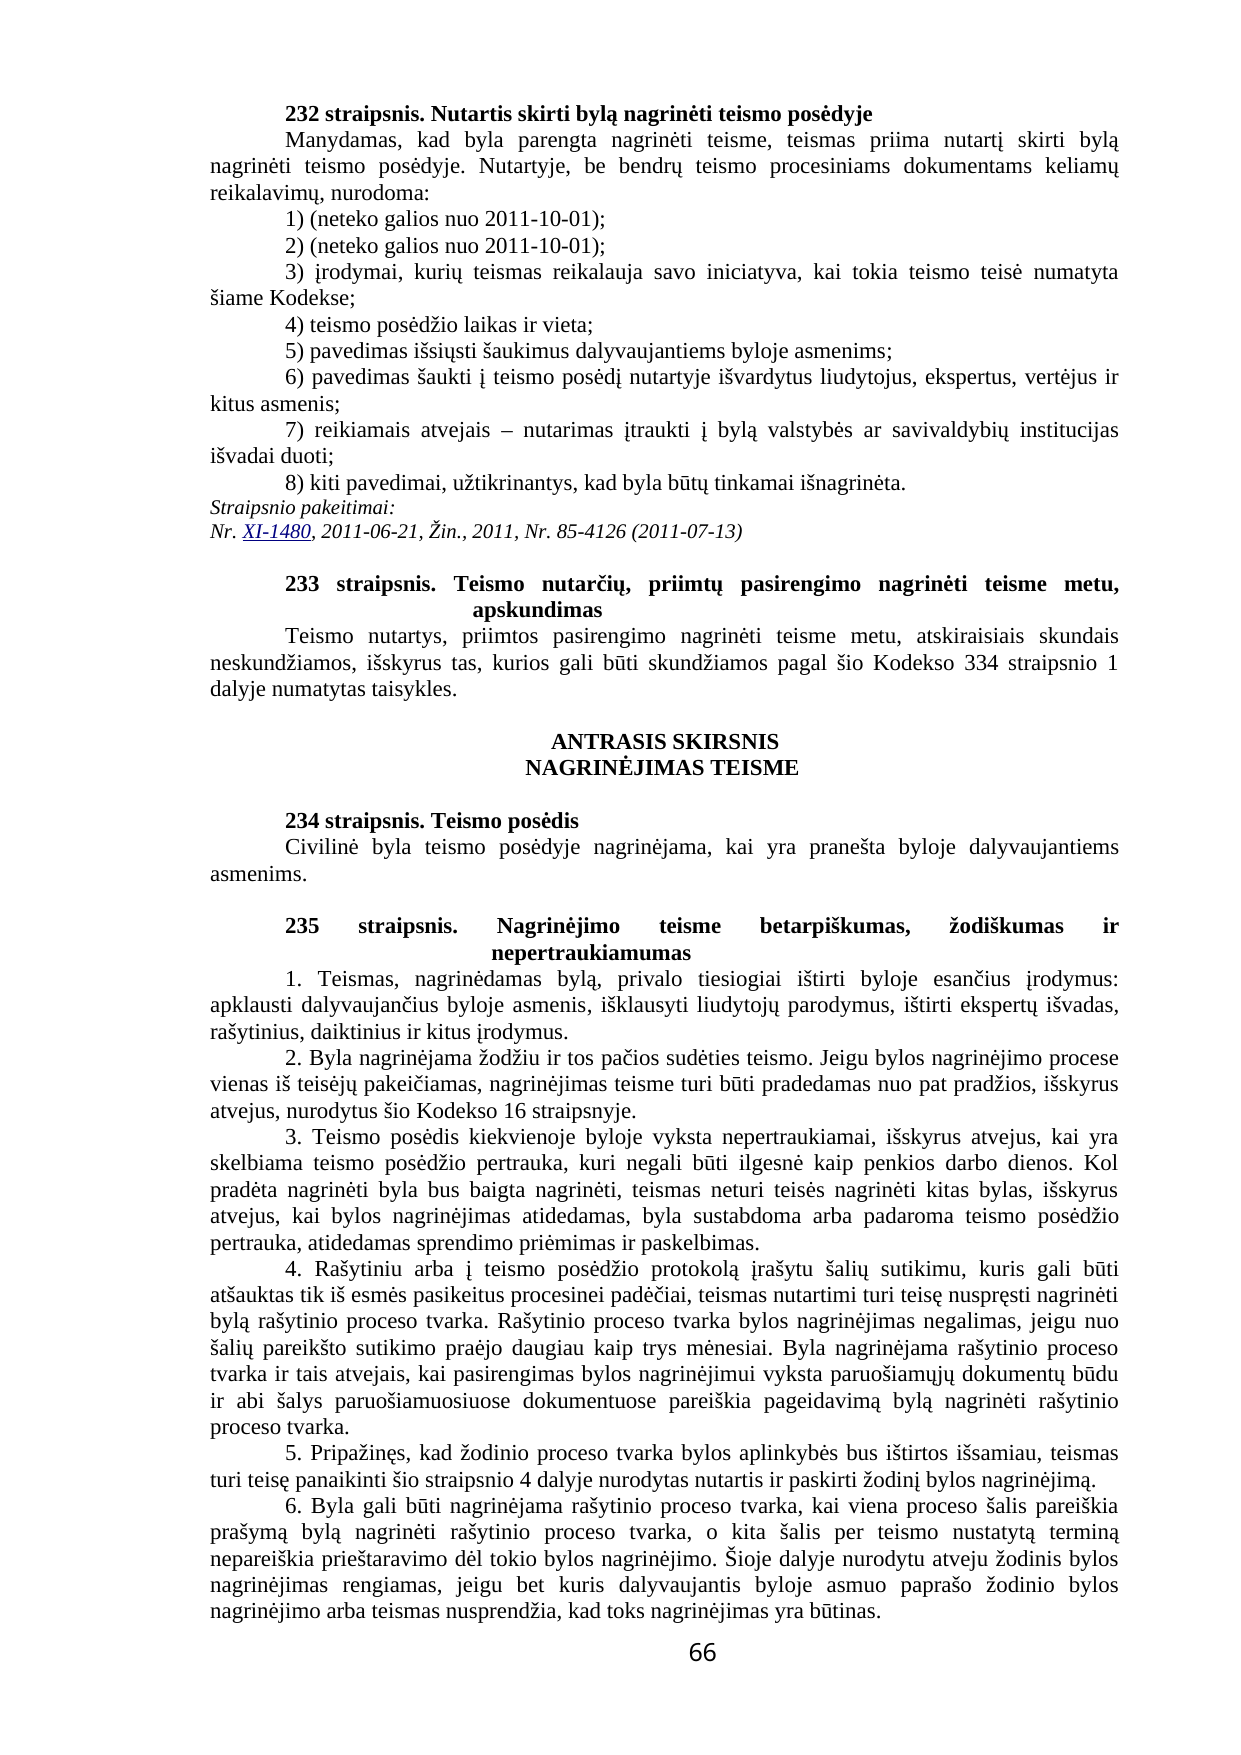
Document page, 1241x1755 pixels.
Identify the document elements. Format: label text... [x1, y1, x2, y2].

text Straipsnio pakeitimai: [210, 495, 1120, 519]
text 1. Teismas, nagrinėdamas bylą, privalo tiesiogiai ištirti byloje esančius įrodymus: apklausti dalyvaujančius byloje asmenis, išklausyti liudytojų parodymus, ištirti ekspertų išvadas, rašytinius, daiktinius ir kitus įrodymus. [210, 965, 1120, 1044]
text 235 straipsnis. Nagrinėjimo teisme betarpiškumas, žodiškumas ir nepertraukiamumas [285, 912, 1120, 965]
text 7) reikiamais atvejais – nutarimas įtraukti į bylą valstybės ar savivaldybių institucijas išvadai duoti; [210, 416, 1120, 469]
text 234 straipsnis. Teismo posėdis [210, 807, 1120, 833]
text 1) (neteko galios nuo 2011-10-01); [210, 205, 1120, 232]
text 4) teismo posėdžio laikas ir vieta; [210, 311, 1120, 337]
subtitle AntrasIS skirsnis [210, 728, 1120, 754]
text Nr. XI-1480, 2011-06-21, Žin., 2011, Nr. 85-4126 (2011-07-13) [210, 519, 1120, 543]
text 3. Teismo posėdis kiekvienoje byloje vyksta nepertraukiamai, išskyrus atvejus, kai yra skelbiama teismo posėdžio pertrauka, kuri negali būti ilgesnė kaip penkios darbo dienos. Kol pradėta nagrinėti byla bus baigta nagrinėti, teismas neturi teisės nagrinėti kitas bylas, išskyrus atvejus, kai bylos nagrinėjimas atidedamas, byla sustabdoma arba padaroma teismo posėdžio pertrauka, atidedamas sprendimo priėmimas ir paskelbimas. [210, 1123, 1120, 1255]
text 233 straipsnis. Teismo nutarčių, priimtų pasirengimo nagrinėti teisme metu, apskundimas [285, 570, 1120, 622]
text 4. Rašytiniu arba į teismo posėdžio protokolą įrašytu šalių sutikimu, kuris gali būti atšauktas tik iš esmės pasikeitus procesinei padėčiai, teismas nutartimi turi teisę nuspręsti nagrinėti bylą rašytinio proceso tvarka. Rašytinio proceso tvarka bylos nagrinėjimas negalimas, jeigu nuo šalių pareikšto sutikimo praėjo daugiau kaip trys mėnesiai. Byla nagrinėjama rašytinio proceso tvarka ir tais atvejais, kai pasirengimas bylos nagrinėjimui vyksta paruošiamųjų dokumentų būdu ir abi šalys paruošiamuosiuose dokumentuose pareiškia pageidavimą bylą nagrinėti rašytinio proceso tvarka. [210, 1255, 1120, 1439]
text 8) kiti pavedimai, užtikrinantys, kad byla būtų tinkamai išnagrinėta. [210, 469, 1120, 495]
text 3) įrodymai, kurių teismas reikalauja savo iniciatyva, kai tokia teismo teisė numatyta šiame Kodekse; [210, 258, 1120, 311]
text Civilinė byla teismo posėdyje nagrinėjama, kai yra pranešta byloje dalyvaujantiems asmenims. [210, 833, 1120, 886]
text 6. Byla gali būti nagrinėjama rašytinio proceso tvarka, kai viena proceso šalis pareiškia prašymą bylą nagrinėti rašytinio proceso tvarka, o kita šalis per teismo nustatytą terminą nepareiškia prieštaravimo dėl tokio bylos nagrinėjimo. Šioje dalyje nurodytu atveju žodinis bylos nagrinėjimas rengiamas, jeigu bet kuris dalyvaujantis byloje asmuo paprašo žodinio bylos nagrinėjimo arba teismas nusprendžia, kad toks nagrinėjimas yra būtinas. [210, 1492, 1120, 1624]
text 5) pavedimas išsiųsti šaukimus dalyvaujantiems byloje asmenims; [210, 337, 1120, 363]
text Teismo nutartys, priimtos pasirengimo nagrinėti teisme metu, atskiraisiais skundais neskundžiamos, išskyrus tas, kurios gali būti skundžiamos pagal šio Kodekso 334 straipsnio 1 dalyje numatytas taisykles. [210, 622, 1120, 701]
text 6) pavedimas šaukti į teismo posėdį nutartyje išvardytus liudytojus, ekspertus, vertėjus ir kitus asmenis; [210, 363, 1120, 416]
text 232 straipsnis. Nutartis skirti bylą nagrinėti teismo posėdyje [210, 100, 1120, 126]
text 5. Pripažinęs, kad žodinio proceso tvarka bylos aplinkybės bus ištirtos išsamiau, teismas turi teisę panaikinti šio straipsnio 4 dalyje nurodytas nutartis ir paskirti žodinį bylos nagrinėjimą. [210, 1439, 1120, 1492]
text 2. Byla nagrinėjama žodžiu ir tos pačios sudėties teismo. Jeigu bylos nagrinėjimo procese vienas iš teisėjų pakeičiamas, nagrinėjimas teisme turi būti pradedamas nuo pat pradžios, išskyrus atvejus, nurodytus šio Kodekso 16 straipsnyje. [210, 1044, 1120, 1123]
text Manydamas, kad byla parengta nagrinėti teisme, teismas priima nutartį skirti bylą nagrinėti teismo posėdyje. Nutartyje, be bendrų teismo procesiniams dokumentams keliamų reikalavimų, nurodoma: [210, 126, 1120, 205]
text 2) (neteko galios nuo 2011-10-01); [210, 232, 1120, 258]
subtitle Nagrinėjimas teisme [210, 754, 1120, 781]
